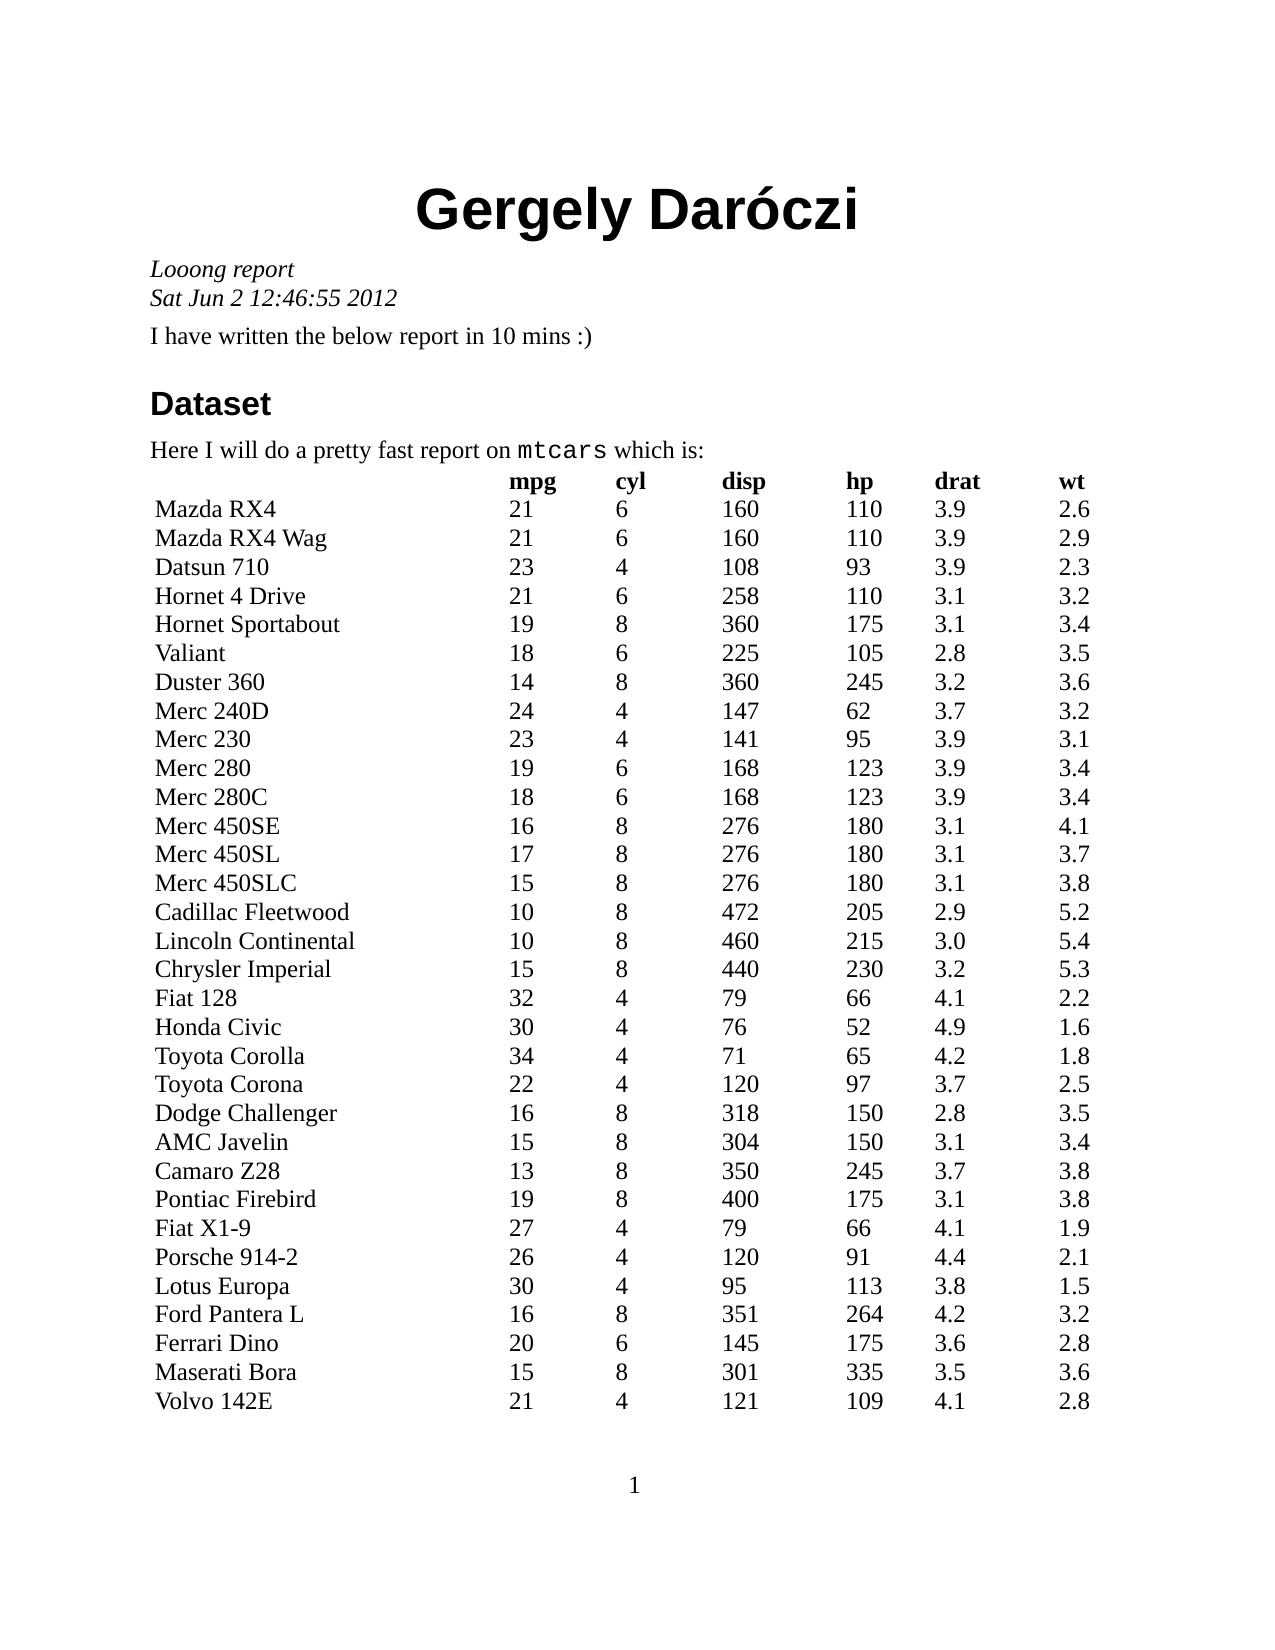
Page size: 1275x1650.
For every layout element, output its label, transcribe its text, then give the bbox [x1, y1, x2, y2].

table_cell 245 [841, 1156, 930, 1184]
table_cell Lincoln Continental [150, 926, 504, 954]
table_cell 2.6 [1054, 495, 1125, 523]
table_cell 230 [841, 955, 930, 983]
table_cell 4.1 [930, 983, 1054, 1012]
table_cell 472 [717, 897, 841, 926]
subtitle Dataset [150, 384, 1125, 422]
table_cell 3.1 [930, 811, 1054, 839]
table_cell 6 [611, 495, 717, 523]
table_cell 18 [505, 782, 611, 811]
table_cell 3.5 [1054, 1098, 1125, 1127]
table_cell 3.1 [930, 610, 1054, 638]
table_cell 5.3 [1054, 955, 1125, 983]
table_cell 19 [505, 610, 611, 638]
table_cell 27 [505, 1213, 611, 1242]
table_cell 3.6 [1054, 667, 1125, 696]
table_cell 66 [841, 983, 930, 1012]
table_cell 3.5 [1054, 638, 1125, 667]
table_cell 105 [841, 638, 930, 667]
table_cell 8 [611, 667, 717, 696]
table_cell 4.1 [930, 1386, 1054, 1414]
table_cell Fiat X1-9 [150, 1213, 504, 1242]
table_cell 3.1 [930, 581, 1054, 609]
table_cell 79 [717, 1213, 841, 1242]
table_cell 3.9 [930, 782, 1054, 811]
table_cell 26 [505, 1242, 611, 1271]
table_cell 3.4 [1054, 782, 1125, 811]
table_cell 20 [505, 1328, 611, 1357]
table_cell 6 [611, 753, 717, 782]
table_cell 32 [505, 983, 611, 1012]
table_cell 18 [505, 638, 611, 667]
table_cell 2.9 [1054, 523, 1125, 552]
table_cell 3.9 [930, 725, 1054, 753]
table_cell AMC Javelin [150, 1127, 504, 1156]
table_cell 6 [611, 523, 717, 552]
table_cell 3.2 [1054, 696, 1125, 724]
table_cell 6 [611, 782, 717, 811]
table_cell 30 [505, 1271, 611, 1299]
table_header wt [1054, 466, 1125, 494]
table_cell 4.2 [930, 1300, 1054, 1328]
table_cell 3.1 [930, 1185, 1054, 1213]
table_cell 1.8 [1054, 1041, 1125, 1069]
table_cell Dodge Challenger [150, 1098, 504, 1127]
table_header mpg [505, 466, 611, 494]
table_cell 141 [717, 725, 841, 753]
table_cell 4 [611, 1213, 717, 1242]
table_cell 16 [505, 811, 611, 839]
table_cell 120 [717, 1070, 841, 1098]
table_cell 21 [505, 581, 611, 609]
table_cell 30 [505, 1012, 611, 1041]
table_cell Chrysler Imperial [150, 955, 504, 983]
table_cell 120 [717, 1242, 841, 1271]
table_header drat [930, 466, 1054, 494]
table_cell 21 [505, 495, 611, 523]
table_cell 2.8 [930, 638, 1054, 667]
table_cell 3.6 [1054, 1357, 1125, 1386]
table_cell 22 [505, 1070, 611, 1098]
table_cell 3.4 [1054, 753, 1125, 782]
table_cell 360 [717, 667, 841, 696]
table_cell 3.1 [930, 868, 1054, 897]
table_cell 150 [841, 1127, 930, 1156]
table_cell 3.2 [930, 955, 1054, 983]
table_cell 19 [505, 1185, 611, 1213]
table_cell Valiant [150, 638, 504, 667]
table_cell 8 [611, 1098, 717, 1127]
table_cell 225 [717, 638, 841, 667]
table_cell 8 [611, 1300, 717, 1328]
table_cell 16 [505, 1098, 611, 1127]
table_cell Pontiac Firebird [150, 1185, 504, 1213]
table_cell Merc 450SE [150, 811, 504, 839]
table_cell 23 [505, 552, 611, 581]
table_cell 150 [841, 1098, 930, 1127]
table_cell 6 [611, 1328, 717, 1357]
table_cell 121 [717, 1386, 841, 1414]
table_cell 180 [841, 811, 930, 839]
table_cell 95 [841, 725, 930, 753]
table_cell 4 [611, 1386, 717, 1414]
table_cell 8 [611, 897, 717, 926]
table_cell 123 [841, 782, 930, 811]
table_cell 8 [611, 840, 717, 868]
table_cell Ford Pantera L [150, 1300, 504, 1328]
table_cell 8 [611, 1127, 717, 1156]
table_cell 4 [611, 1070, 717, 1098]
table_header [150, 466, 504, 494]
table_cell 2.1 [1054, 1242, 1125, 1271]
table_cell 24 [505, 696, 611, 724]
table_cell 5.2 [1054, 897, 1125, 926]
table_cell 8 [611, 1185, 717, 1213]
table_cell Merc 450SLC [150, 868, 504, 897]
table_cell 4 [611, 1271, 717, 1299]
table_cell 3.7 [930, 1070, 1054, 1098]
table_cell 6 [611, 638, 717, 667]
table_cell 15 [505, 868, 611, 897]
table_cell 440 [717, 955, 841, 983]
table_cell 2.8 [930, 1098, 1054, 1127]
table_cell 91 [841, 1242, 930, 1271]
table_cell 13 [505, 1156, 611, 1184]
table_cell 15 [505, 1357, 611, 1386]
table_cell 3.2 [1054, 1300, 1125, 1328]
table_cell 168 [717, 782, 841, 811]
table_cell 360 [717, 610, 841, 638]
table_cell 14 [505, 667, 611, 696]
table_cell 110 [841, 495, 930, 523]
table_cell 66 [841, 1213, 930, 1242]
table_cell 145 [717, 1328, 841, 1357]
table_cell 301 [717, 1357, 841, 1386]
table_cell 4.1 [930, 1213, 1054, 1242]
table_cell 3.7 [930, 696, 1054, 724]
table_cell 110 [841, 523, 930, 552]
table_cell 3.1 [930, 840, 1054, 868]
table_cell 4 [611, 983, 717, 1012]
table_cell 3.2 [930, 667, 1054, 696]
title Gergely Daróczi [150, 175, 1125, 242]
table_cell 62 [841, 696, 930, 724]
table_cell Volvo 142E [150, 1386, 504, 1414]
table_cell 123 [841, 753, 930, 782]
table_cell 4.2 [930, 1041, 1054, 1069]
table_cell 3.5 [930, 1357, 1054, 1386]
table_cell 160 [717, 495, 841, 523]
table_cell 3.1 [930, 1127, 1054, 1156]
table_cell Datsun 710 [150, 552, 504, 581]
table_cell 34 [505, 1041, 611, 1069]
table_cell 113 [841, 1271, 930, 1299]
table_cell 6 [611, 581, 717, 609]
table_cell Lotus Europa [150, 1271, 504, 1299]
table_cell Maserati Bora [150, 1357, 504, 1386]
table_cell 3.8 [930, 1271, 1054, 1299]
table_cell 4 [611, 1242, 717, 1271]
table_cell Hornet 4 Drive [150, 581, 504, 609]
table_cell 2.8 [1054, 1386, 1125, 1414]
table_cell 215 [841, 926, 930, 954]
table_cell 21 [505, 523, 611, 552]
table_cell 4 [611, 725, 717, 753]
table_cell 147 [717, 696, 841, 724]
text I have written the below report in 10 mins :) [150, 321, 1125, 350]
table_cell 8 [611, 955, 717, 983]
table_cell 2.5 [1054, 1070, 1125, 1098]
table_cell Porsche 914-2 [150, 1242, 504, 1271]
table_cell 4.9 [930, 1012, 1054, 1041]
table_cell 21 [505, 1386, 611, 1414]
table_cell 8 [611, 1156, 717, 1184]
table_cell 2.9 [930, 897, 1054, 926]
text Looong report [150, 254, 1125, 283]
table_cell Merc 230 [150, 725, 504, 753]
table_cell 3.1 [1054, 725, 1125, 753]
table_cell 5.4 [1054, 926, 1125, 954]
table_cell 3.8 [1054, 1156, 1125, 1184]
table_cell 8 [611, 868, 717, 897]
table_cell 2.8 [1054, 1328, 1125, 1357]
table_cell 276 [717, 811, 841, 839]
table_cell 4.1 [1054, 811, 1125, 839]
table_cell 10 [505, 897, 611, 926]
table_cell Mazda RX4 [150, 495, 504, 523]
table_cell 15 [505, 955, 611, 983]
table_cell 335 [841, 1357, 930, 1386]
table_header hp [841, 466, 930, 494]
table_cell 4 [611, 1012, 717, 1041]
table_cell 400 [717, 1185, 841, 1213]
table_cell 276 [717, 868, 841, 897]
table_cell 109 [841, 1386, 930, 1414]
table_cell 258 [717, 581, 841, 609]
table_cell 79 [717, 983, 841, 1012]
table_cell 71 [717, 1041, 841, 1069]
table_cell 23 [505, 725, 611, 753]
table_cell 3.9 [930, 753, 1054, 782]
table_cell 175 [841, 1328, 930, 1357]
table_cell 3.4 [1054, 1127, 1125, 1156]
table_cell 318 [717, 1098, 841, 1127]
table_cell 4 [611, 552, 717, 581]
table_cell 3.7 [1054, 840, 1125, 868]
table_cell 95 [717, 1271, 841, 1299]
table_cell Fiat 128 [150, 983, 504, 1012]
table_cell 3.9 [930, 552, 1054, 581]
table_header cyl [611, 466, 717, 494]
table_cell 460 [717, 926, 841, 954]
table_cell 3.7 [930, 1156, 1054, 1184]
table_cell Merc 280C [150, 782, 504, 811]
table_cell 175 [841, 1185, 930, 1213]
table_cell 2.2 [1054, 983, 1125, 1012]
table_cell 3.9 [930, 495, 1054, 523]
table_cell 93 [841, 552, 930, 581]
table_cell 8 [611, 811, 717, 839]
table_cell 8 [611, 1357, 717, 1386]
table_cell 19 [505, 753, 611, 782]
table_cell 3.9 [930, 523, 1054, 552]
table_cell 4.4 [930, 1242, 1054, 1271]
table_cell Honda Civic [150, 1012, 504, 1041]
table_cell Merc 450SL [150, 840, 504, 868]
table_cell 160 [717, 523, 841, 552]
table_cell 3.2 [1054, 581, 1125, 609]
table_cell 65 [841, 1041, 930, 1069]
table_cell 3.0 [930, 926, 1054, 954]
table_cell Ferrari Dino [150, 1328, 504, 1357]
table_cell 8 [611, 610, 717, 638]
table_cell 175 [841, 610, 930, 638]
table_cell Merc 240D [150, 696, 504, 724]
table_cell 1.6 [1054, 1012, 1125, 1041]
table_cell 16 [505, 1300, 611, 1328]
table_cell 3.8 [1054, 868, 1125, 897]
table_cell Hornet Sportabout [150, 610, 504, 638]
table_cell Toyota Corona [150, 1070, 504, 1098]
table_cell 205 [841, 897, 930, 926]
table_cell 110 [841, 581, 930, 609]
table_cell Merc 280 [150, 753, 504, 782]
table_cell 1.9 [1054, 1213, 1125, 1242]
table_cell Duster 360 [150, 667, 504, 696]
text Here I will do a pretty fast report on mtcars which is: [150, 435, 1125, 466]
table_cell 4 [611, 696, 717, 724]
table_cell 4 [611, 1041, 717, 1069]
table_cell 108 [717, 552, 841, 581]
table_cell 3.4 [1054, 610, 1125, 638]
table_cell 264 [841, 1300, 930, 1328]
table_cell 304 [717, 1127, 841, 1156]
table_cell 180 [841, 840, 930, 868]
table_cell Toyota Corolla [150, 1041, 504, 1069]
table_header disp [717, 466, 841, 494]
table_cell 276 [717, 840, 841, 868]
table_cell 168 [717, 753, 841, 782]
table_cell 351 [717, 1300, 841, 1328]
table_cell 97 [841, 1070, 930, 1098]
table_cell 245 [841, 667, 930, 696]
table_cell 3.8 [1054, 1185, 1125, 1213]
table_cell Mazda RX4 Wag [150, 523, 504, 552]
table_cell Camaro Z28 [150, 1156, 504, 1184]
table_cell 350 [717, 1156, 841, 1184]
table_cell Cadillac Fleetwood [150, 897, 504, 926]
table_cell 15 [505, 1127, 611, 1156]
table_cell 52 [841, 1012, 930, 1041]
table_cell 76 [717, 1012, 841, 1041]
table_cell 3.6 [930, 1328, 1054, 1357]
text Sat Jun 2 12:46:55 2012 [150, 283, 1125, 312]
table_cell 1.5 [1054, 1271, 1125, 1299]
table_cell 17 [505, 840, 611, 868]
table_cell 8 [611, 926, 717, 954]
table_cell 2.3 [1054, 552, 1125, 581]
table_cell 10 [505, 926, 611, 954]
table_cell 180 [841, 868, 930, 897]
